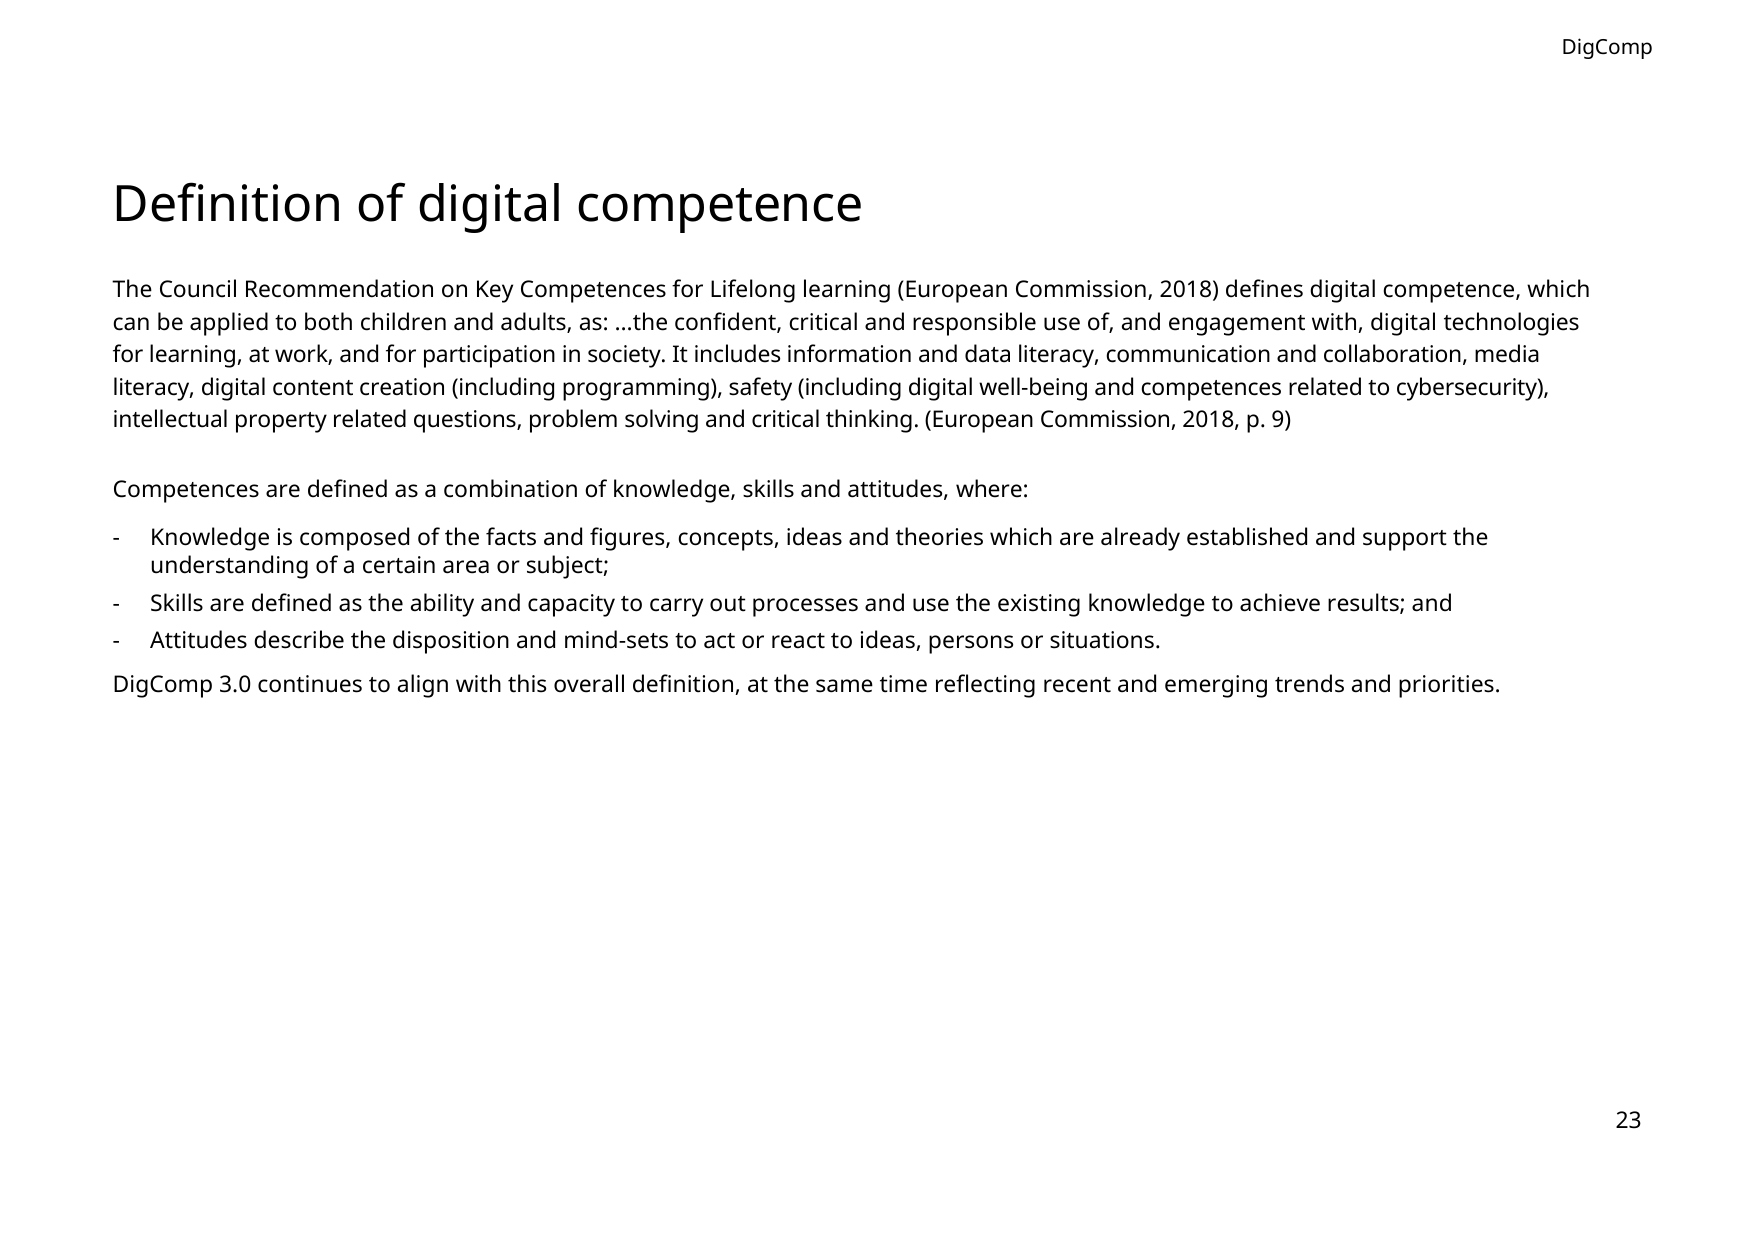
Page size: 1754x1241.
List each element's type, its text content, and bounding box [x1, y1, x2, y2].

subtitle Definition of digital competence [112, 168, 1641, 236]
list Knowledge is composed of the facts and figures, concepts, ideas and theories which are already established and support the understanding of a certain area or subject; [112, 521, 1602, 581]
text Competences are defined as a combination of knowledge, skills and attitudes, where: [112, 473, 1602, 504]
list Skills are defined as the ability and capacity to carry out processes and use the existing knowledge to achieve results; and [112, 588, 1602, 617]
text The Council Recommendation on Key Competences for Lifelong learning (European Commission, 2018) defines digital competence, which can be applied to both children and adults, as: …the confident, critical and responsible use of, and engagement with, digital technologies for learning, at work, and for participation in society. It includes information and data literacy, communication and collaboration, media literacy, digital content creation (including programming), safety (including digital well-being and competences related to cybersecurity), intellectual property related questions, problem solving and critical thinking. (European Commission, 2018, p. 9) [112, 273, 1602, 434]
text DigComp 3.0 continues to align with this overall definition, at the same time reflecting recent and emerging trends and priorities. [112, 668, 1602, 699]
list Attitudes describe the disposition and mind-sets to act or react to ideas, persons or situations. [112, 624, 1602, 654]
